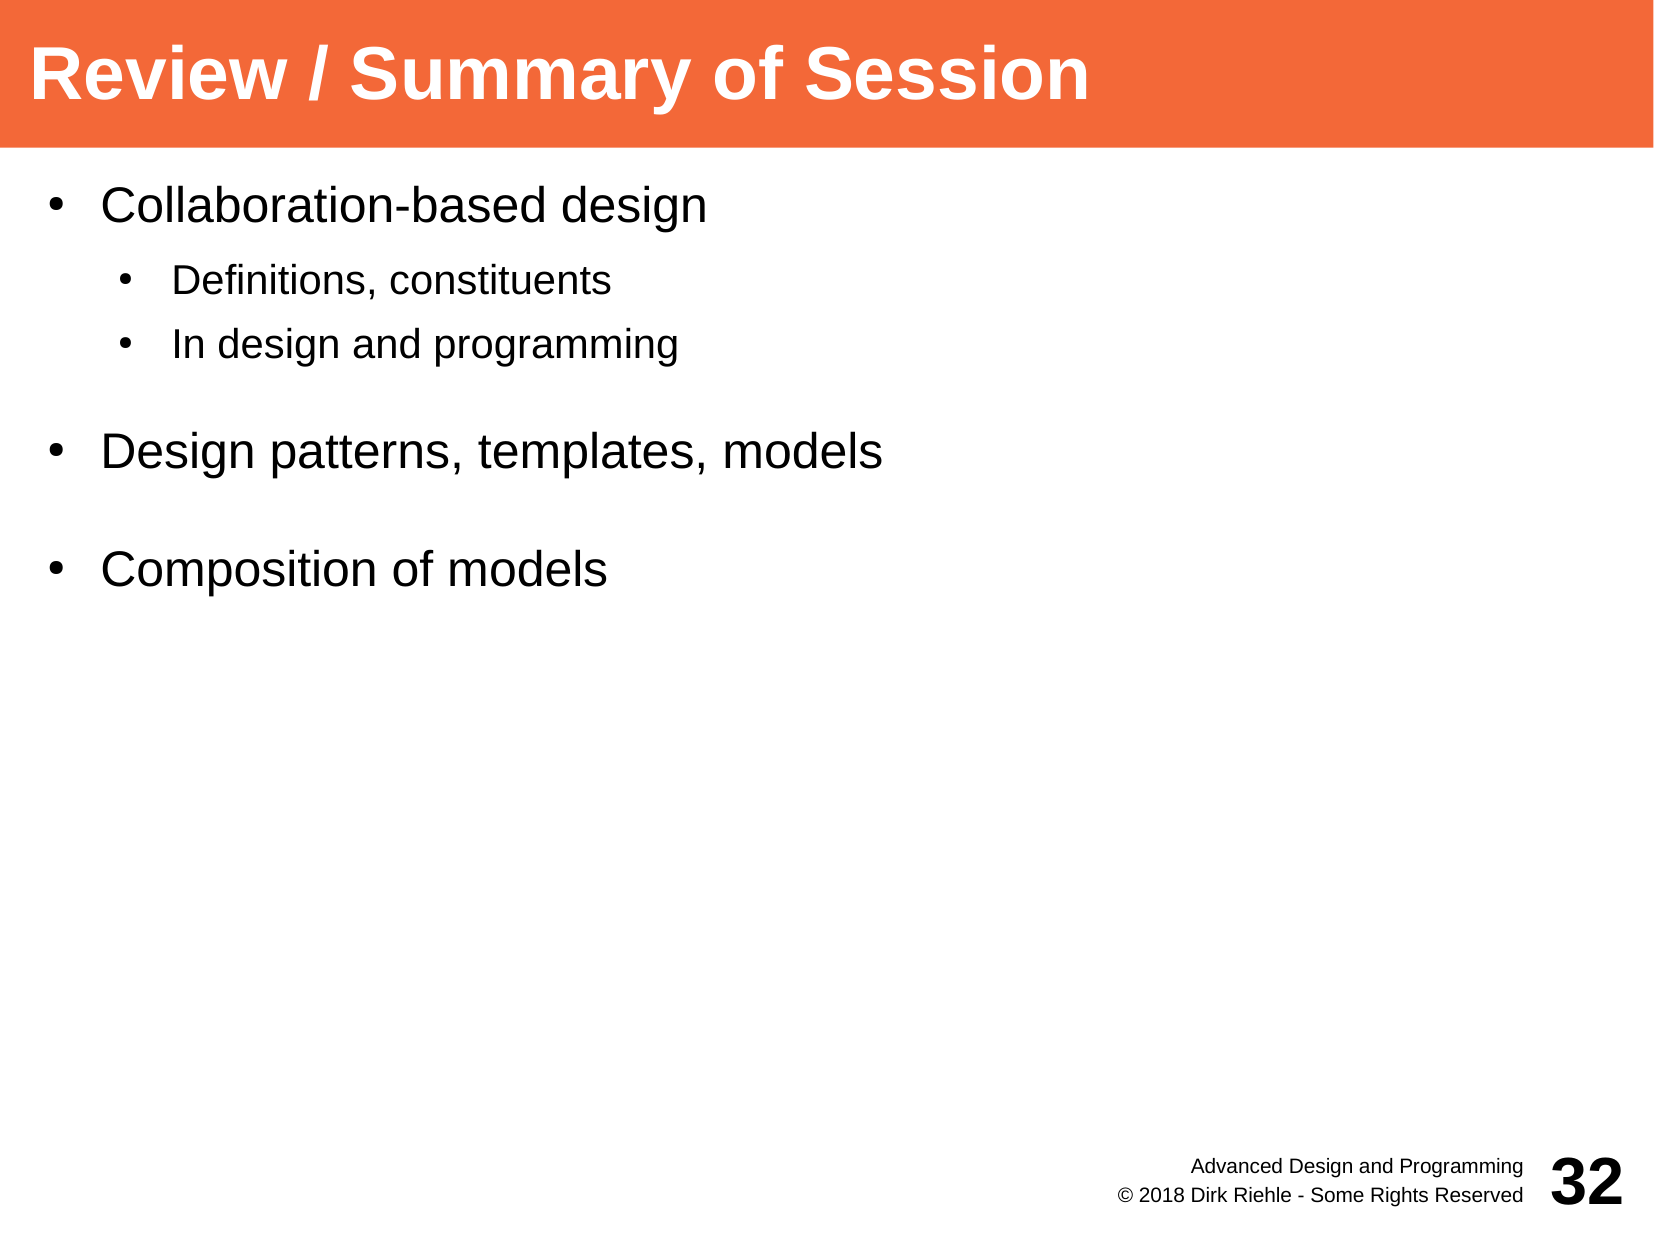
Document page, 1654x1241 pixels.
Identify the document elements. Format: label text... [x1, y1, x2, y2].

title Review / Summary of Session [0, 0, 1654, 148]
list Collaboration-based design Definitions, constituents In design and programming Design patterns, templates, models Composition of models [29, 177, 1625, 1063]
